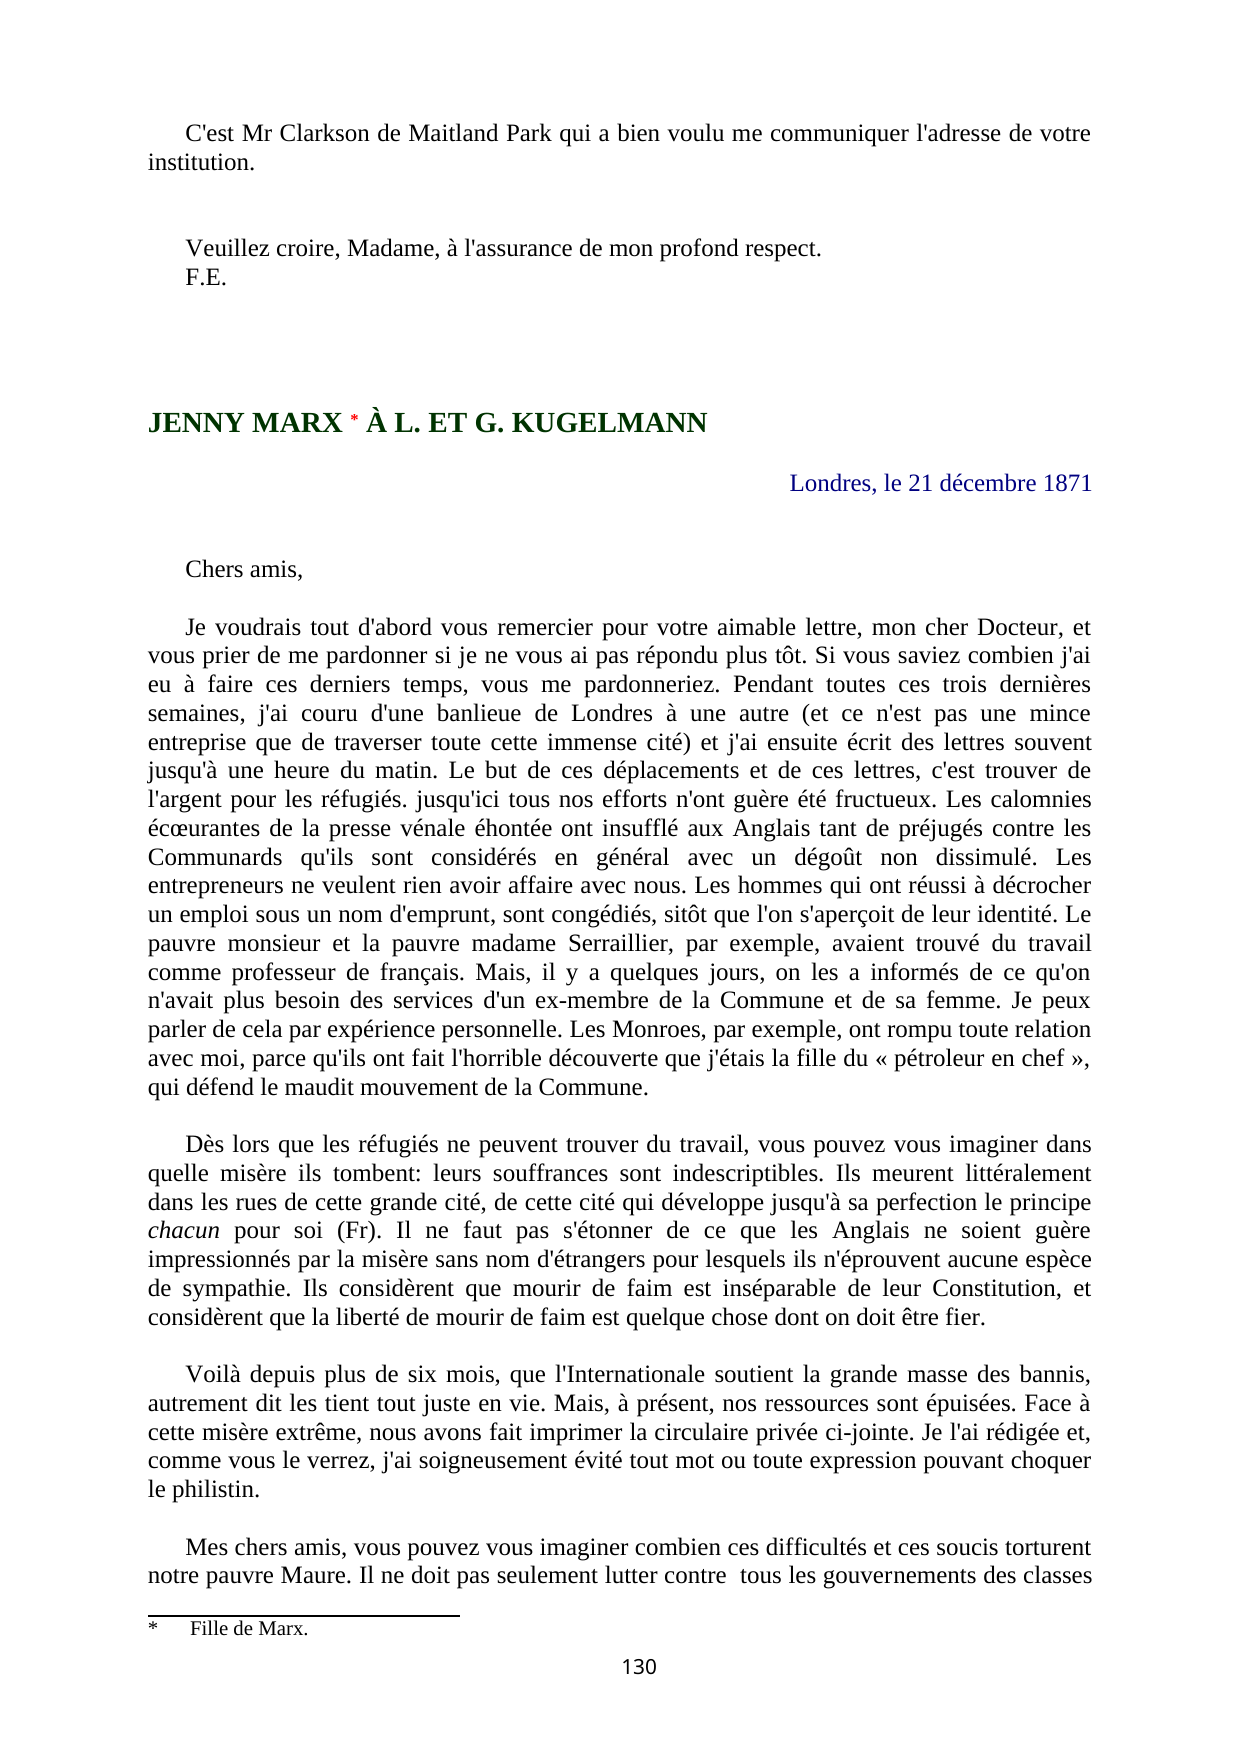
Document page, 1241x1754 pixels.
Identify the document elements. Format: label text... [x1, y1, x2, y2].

text JENNY MARX À L. ET G. KUGELMANN [148, 406, 1093, 439]
text Londres, le 21 décembre 1871 [148, 468, 1093, 497]
text F.E. [148, 262, 1093, 291]
text C'est Mr Clarkson de Maitland Park qui a bien voulu me communiquer l'adresse de votre institution. [148, 118, 1093, 176]
text Veuillez croire, Madame, à l'assurance de mon profond respect. [148, 233, 1093, 262]
text Je voudrais tout d'abord vous remercier pour votre aimable lettre, mon cher Docteur, et vous prier de me pardonner si je ne vous ai pas répondu plus tôt. Si vous saviez combien j'ai eu à faire ces derniers temps, vous me pardonneriez. Pendant toutes ces trois dernières semaines, j'ai couru d'une banlieue de Londres à une autre (et ce n'est pas une mince entreprise que de traverser toute cette immense cité) et j'ai ensuite écrit des lettres souvent jusqu'à une heure du matin. Le but de ces déplacements et de ces lettres, c'est trouver de l'argent pour les réfugiés. jusqu'ici tous nos efforts n'ont guère été fructueux. Les calomnies écœurantes de la presse vénale éhontée ont insufflé aux Anglais tant de préjugés contre les Communards qu'ils sont considérés en général avec un dégoût non dissimulé. Les entrepreneurs ne veulent rien avoir affaire avec nous. Les hommes qui ont réussi à décrocher un emploi sous un nom d'emprunt, sont congédiés, sitôt que l'on s'aperçoit de leur identité. Le pauvre monsieur et la pauvre madame Serraillier, par exemple, avaient trouvé du travail comme professeur de français. Mais, il y a quelques jours, on les a informés de ce qu'on n'avait plus besoin des services d'un ex-membre de la Commune et de sa femme. Je peux parler de cela par expérience personnelle. Les Monroes, par exemple, ont rompu toute relation avec moi, parce qu'ils ont fait l'horrible découverte que j'étais la fille du « pétroleur en chef », qui défend le maudit mouvement de la Commune. [148, 612, 1093, 1100]
text Fille de Marx. [148, 1616, 1093, 1640]
text Mes chers amis, vous pouvez vous imaginer combien ces difficultés et ces soucis torturent notre pauvre Maure. Il ne doit pas seulement lutter contre tous les gouver­ne­ments des classes [148, 1532, 1093, 1589]
text Chers amis, [148, 554, 1093, 583]
text Voilà depuis plus de six mois, que l'Internationale soutient la grande masse des bannis, autrement dit les tient tout juste en vie. Mais, à présent, nos ressources sont épuisées. Face à cette misère extrême, nous avons fait imprimer la circulaire privée ci-jointe. Je l'ai rédigée et, comme vous le verrez, j'ai soigneusement évité tout mot ou toute expression pouvant choquer le philistin. [148, 1359, 1093, 1503]
text Dès lors que les réfugiés ne peuvent trouver du travail, vous pouvez vous imaginer dans quelle misère ils tombent: leurs souffrances sont indescriptibles. Ils meurent littéralement dans les rues de cette grande cité, de cette cité qui développe jusqu'à sa perfection le principe chacun pour soi (Fr). Il ne faut pas s'étonner de ce que les Anglais ne soient guère impressionnés par la misère sans nom d'étrangers pour lesquels ils n'éprouvent aucune espèce de sympathie. Ils considèrent que mourir de faim est inséparable de leur Constitution, et considèrent que la liberté de mourir de faim est quelque chose dont on doit être fier. [148, 1129, 1093, 1330]
